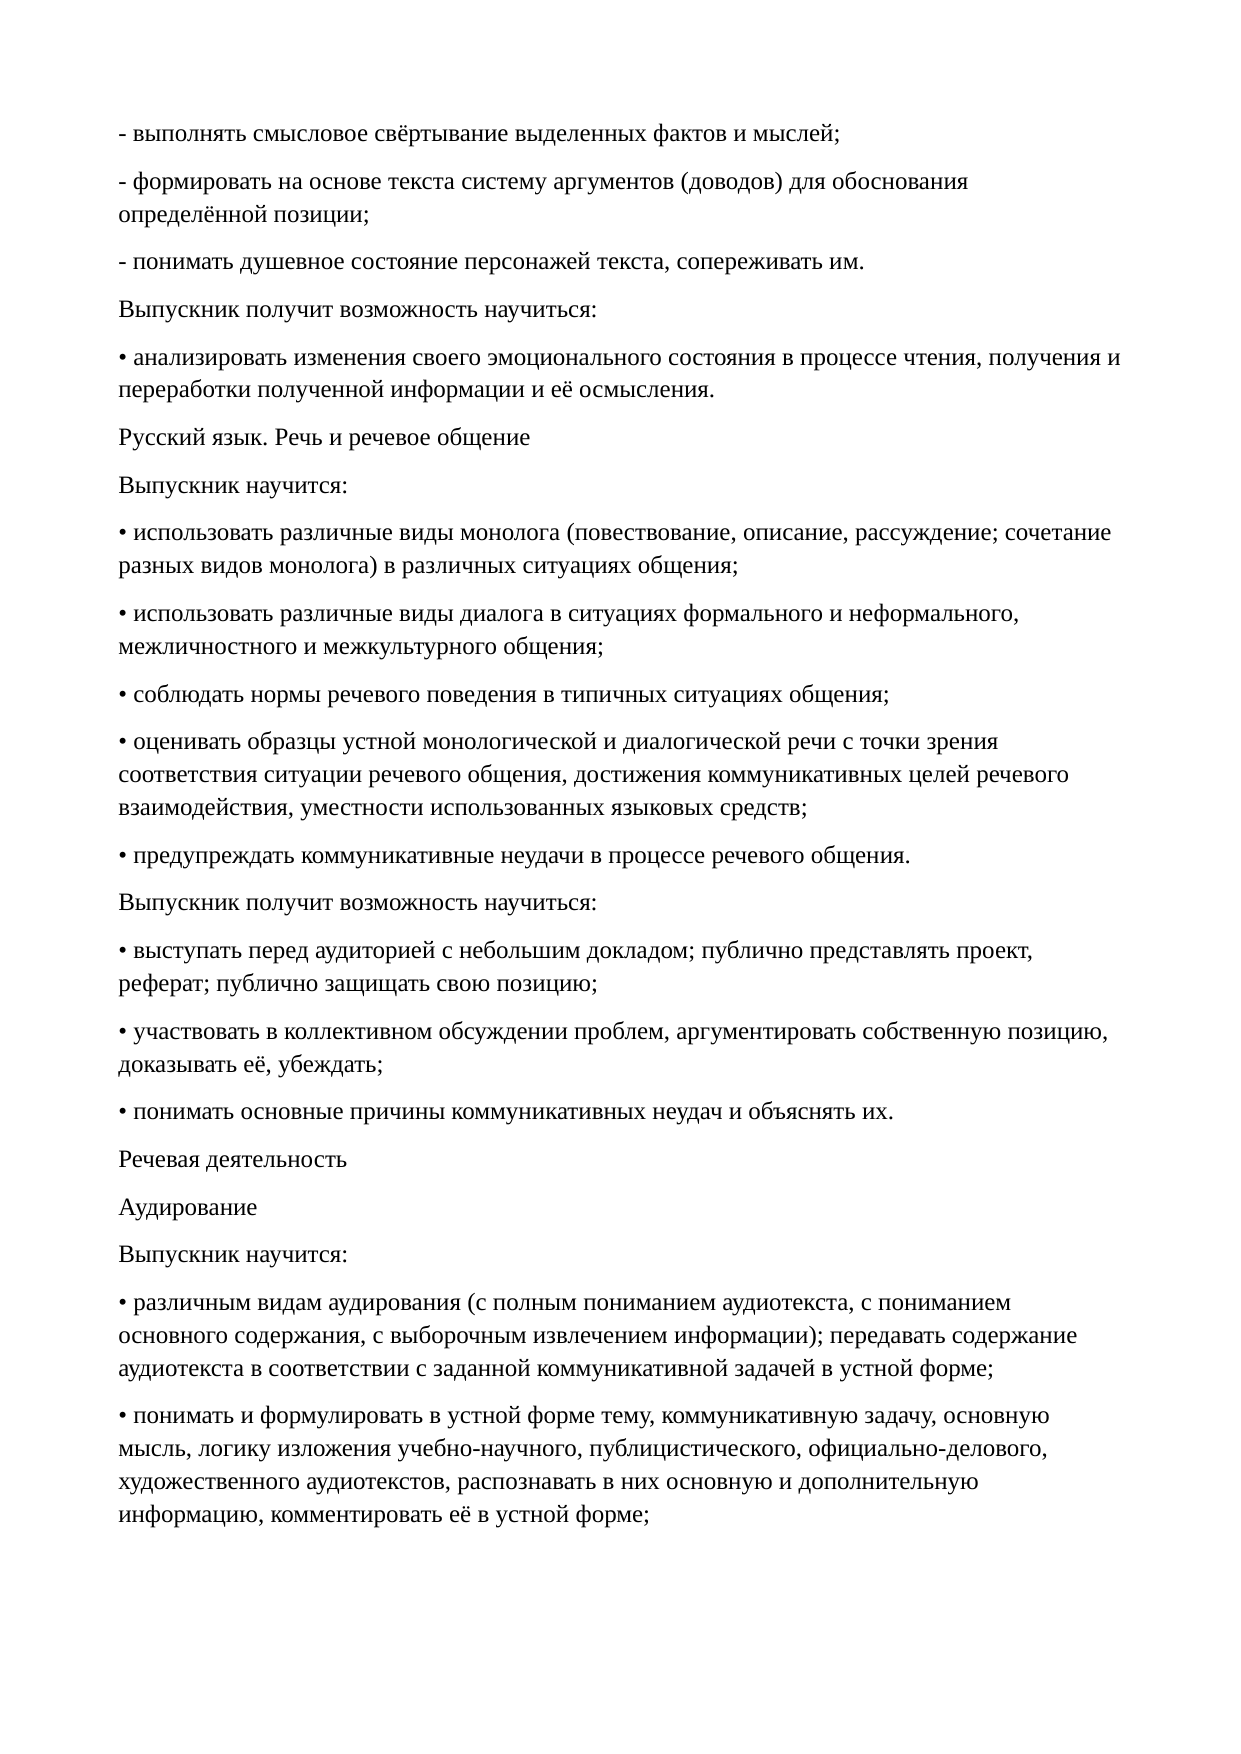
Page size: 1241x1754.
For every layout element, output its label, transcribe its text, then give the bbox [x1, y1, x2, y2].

text • понимать и формулировать в устной форме тему, коммуникативную задачу, основную мысль, логику изложения учебно-научного, публицистического, официально-делового, художественного аудиотекстов, распознавать в них основную и дополнительную информацию, комментировать её в устной форме; [118, 1400, 1122, 1528]
text • участвовать в коллективном обсуждении проблем, аргументировать собственную позицию, доказывать её, убеждать; [118, 1016, 1122, 1077]
text Выпускник получит возможность научиться: [118, 887, 1122, 916]
text Выпускник получит возможность научиться: [118, 294, 1122, 323]
text Выпускник научится: [118, 470, 1122, 498]
text • понимать основные причины коммуникативных неудач и объяснять их. [118, 1096, 1122, 1125]
text Выпускник научится: [118, 1239, 1122, 1268]
text • анализировать изменения своего эмоционального состояния в процессе чтения, получения и переработки полученной информации и её осмысления. [118, 342, 1122, 403]
text - выполнять смысловое свёртывание выделенных фактов и мыслей; [118, 118, 1122, 147]
text • использовать различные виды монолога (повествование, описание, рассуждение; сочетание разных видов монолога) в различных ситуациях общения; [118, 517, 1122, 579]
text - понимать душевное состояние персонажей текста, сопереживать им. [118, 246, 1122, 275]
text • соблюдать нормы речевого поведения в типичных ситуациях общения; [118, 679, 1122, 707]
text • использовать различные виды диалога в ситуациях формального и неформального, межличностного и межкультурного общения; [118, 598, 1122, 660]
text Аудирование [118, 1192, 1122, 1220]
text Русский язык. Речь и речевое общение [118, 422, 1122, 451]
text • выступать перед аудиторией с небольшим докладом; публично представлять проект, реферат; публично защищать свою позицию; [118, 935, 1122, 997]
text - формировать на основе текста систему аргументов (доводов) для обоснования определённой позиции; [118, 166, 1122, 227]
text • предупреждать коммуникативные неудачи в процессе речевого общения. [118, 840, 1122, 869]
text • различным видам аудирования (с полным пониманием аудиотекста, с пониманием основного содержания, с выборочным извлечением информации); передавать содержание аудиотекста в соответствии с заданной коммуникативной задачей в устной форме; [118, 1287, 1122, 1382]
text • оценивать образцы устной монологической и диалогической речи с точки зрения соответствия ситуации речевого общения, достижения коммуникативных целей речевого взаимодействия, уместности использованных языковых средств; [118, 726, 1122, 821]
text Речевая деятельность [118, 1144, 1122, 1173]
